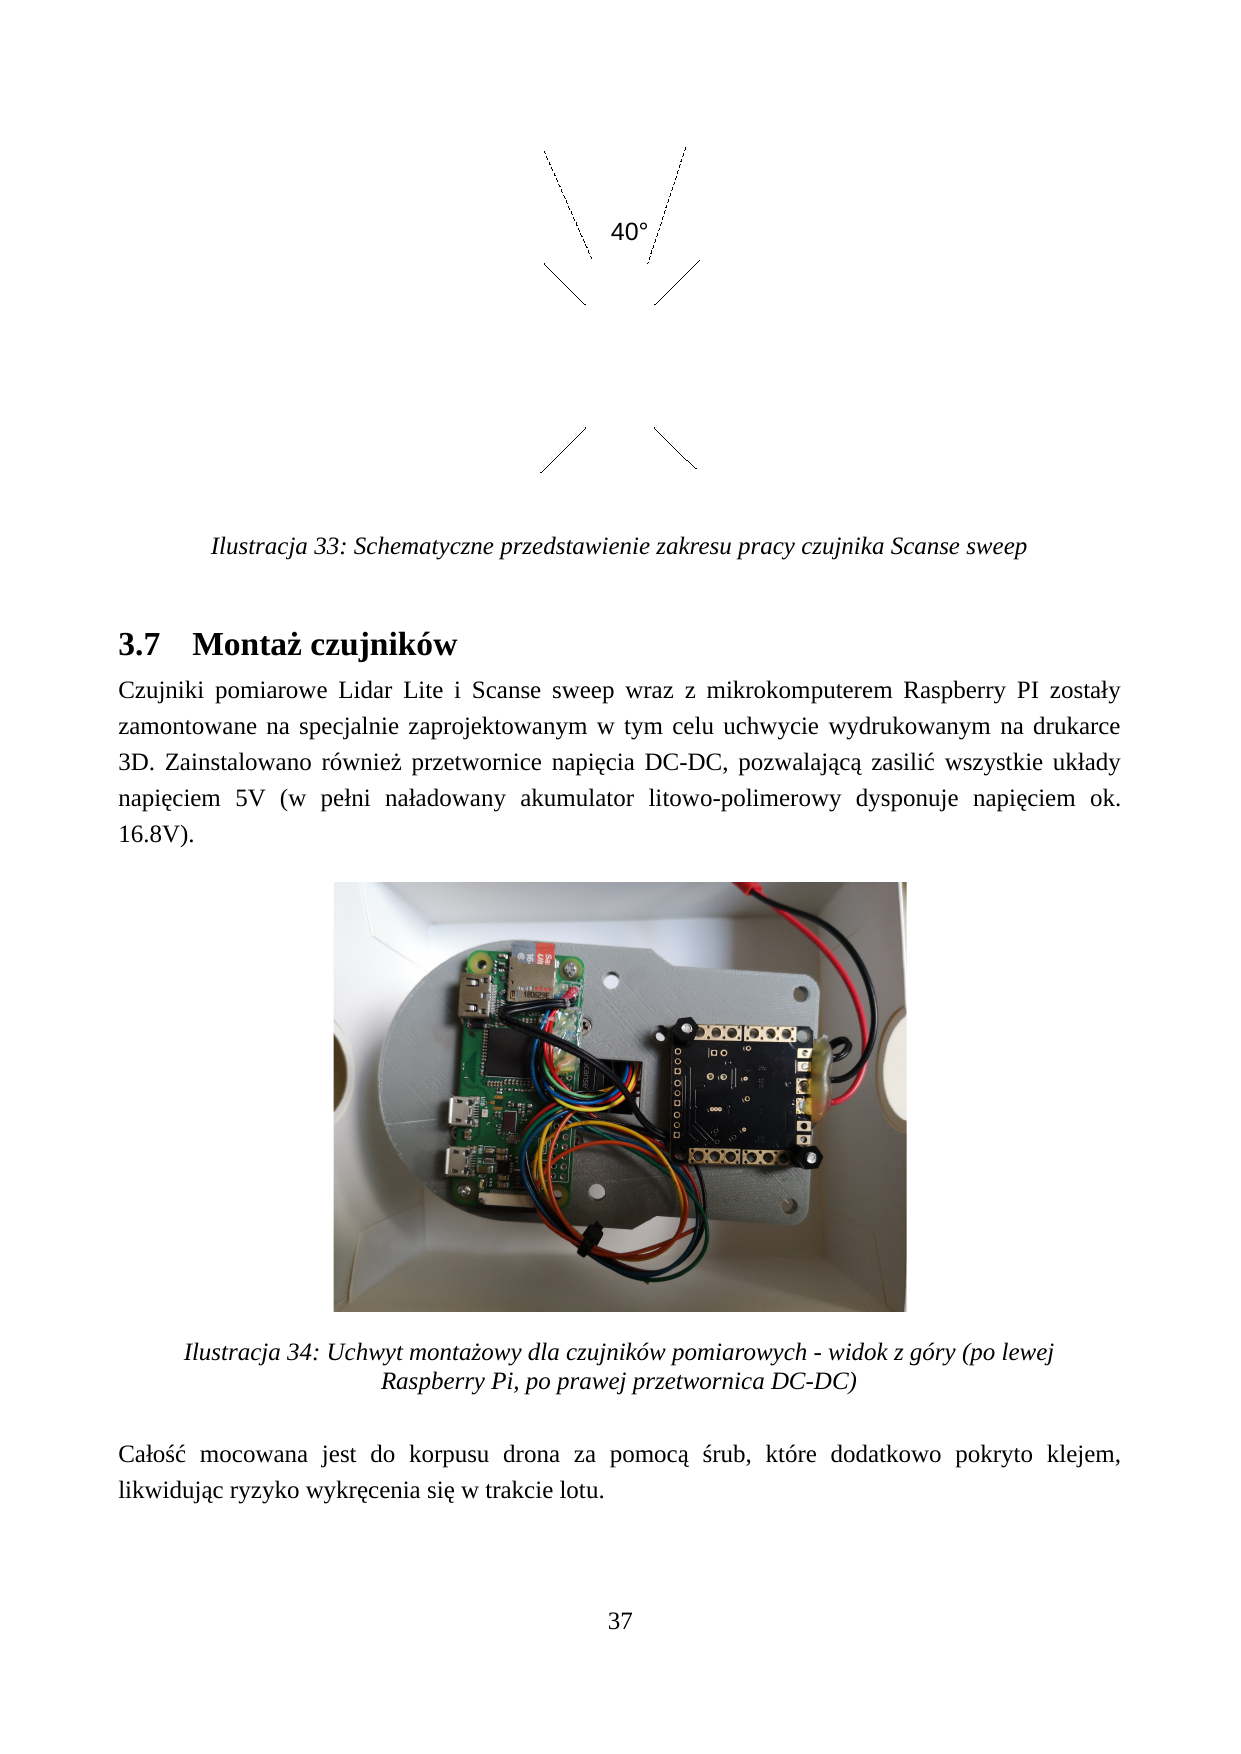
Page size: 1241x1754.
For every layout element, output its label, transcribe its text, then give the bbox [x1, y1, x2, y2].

text Ilustracja 33: Schematyczne przedstawienie zakresu pracy czujnika Scanse sweep [192, 160, 1048, 559]
text Ilustracja 34: Uchwyt montażowy dla czujników pomiarowych - widok z góry (po lewej Raspberry Pi, po prawej przetwornica DC-DC) [150, 1337, 1090, 1394]
subtitle Montaż czujników [118, 624, 1122, 663]
text Czujniki pomiarowe Lidar Lite i Scanse sweep wraz z mikrokomputerem Raspberry PI zostały zamontowane na specjalnie zaprojektowanym w tym celu uchwycie wydrukowanym na drukarce 3D. Zainstalowano również przetwornice napięcia DC-DC, pozwalającą zasilić wszystkie układy napięciem 5V (w pełni naładowany akumulator litowo-polimerowy dysponuje napięciem ok. 16.8V). [118, 675, 1122, 848]
picture [333, 882, 907, 1312]
text Całość mocowana jest do korpusu drona za pomocą śrub, które dodatkowo pokryto klejem, likwidując ryzyko wykręcenia się w trakcie lotu. [118, 1439, 1122, 1503]
